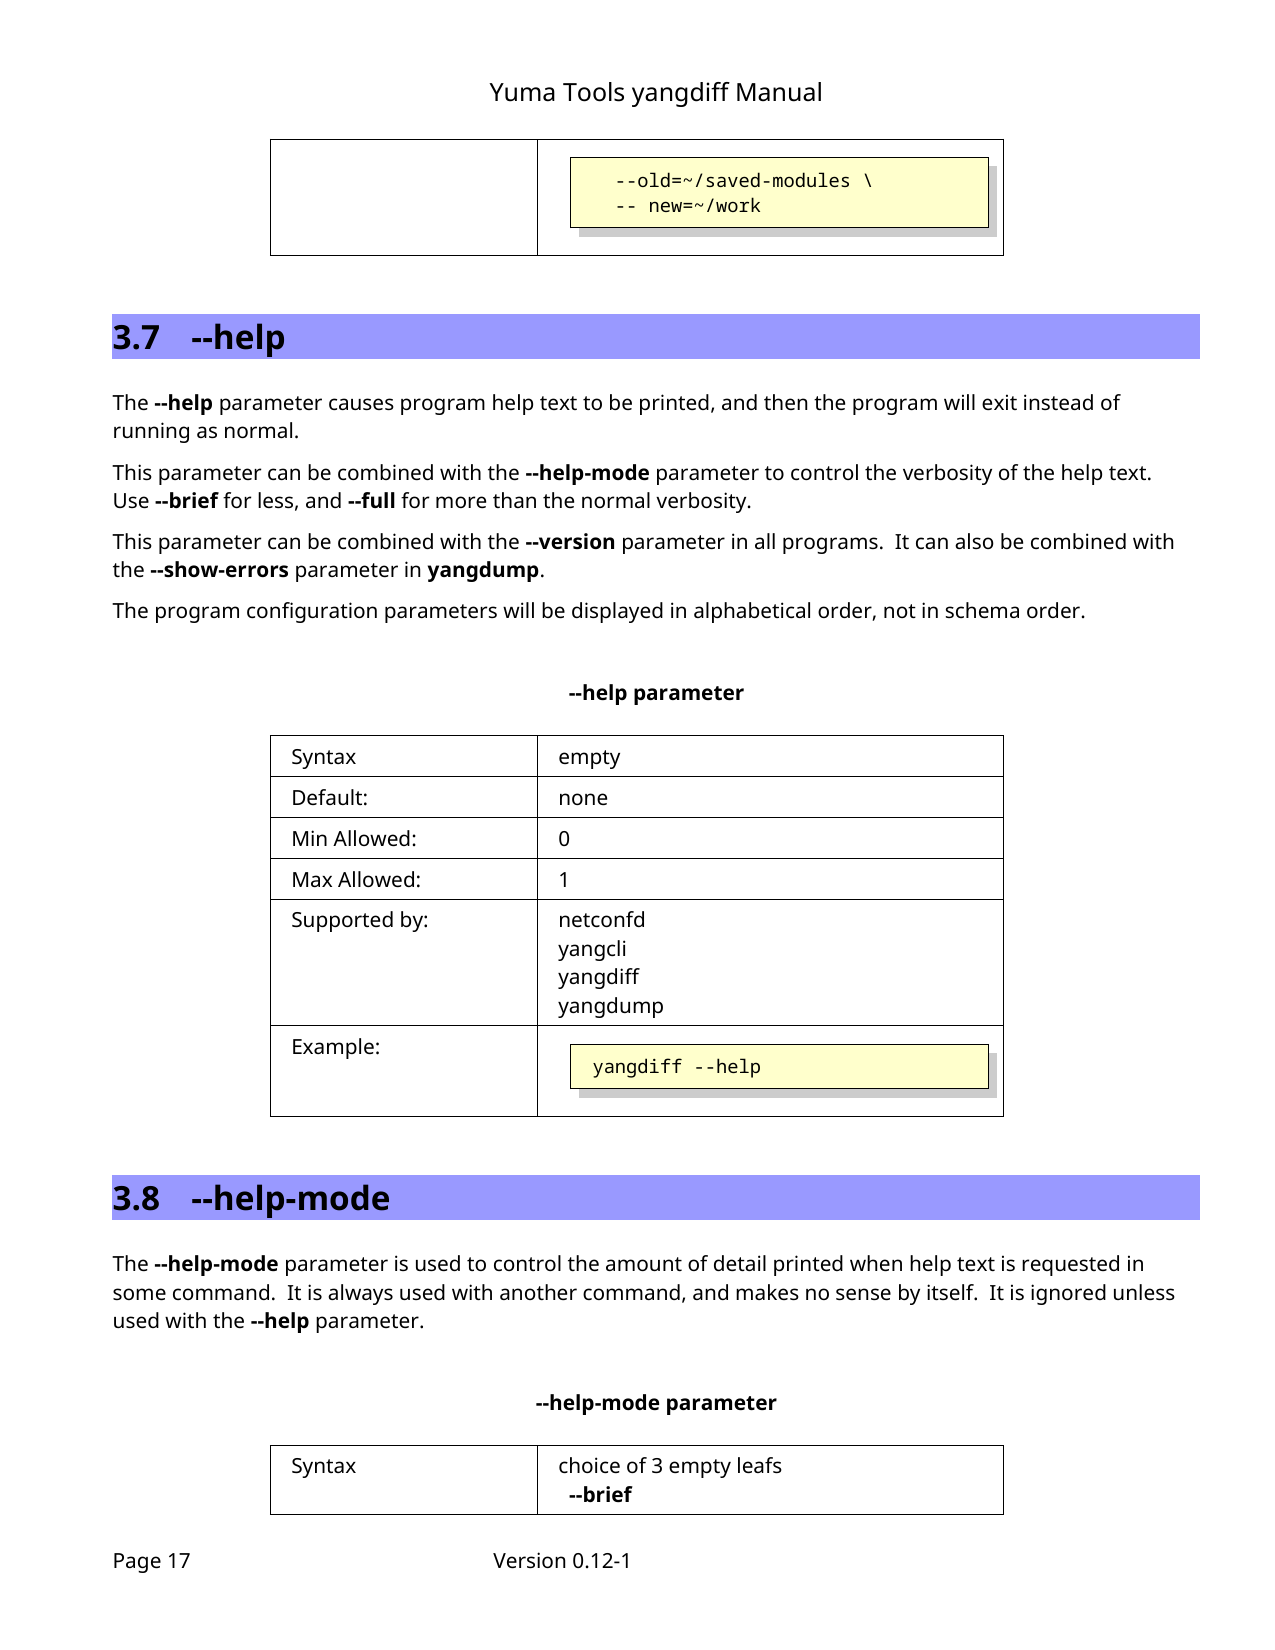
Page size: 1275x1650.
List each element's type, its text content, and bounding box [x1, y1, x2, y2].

subtitle --help-mode [112, 1175, 1200, 1220]
table_cell yangdiff --help [538, 1026, 1003, 1116]
table_cell 0 [538, 818, 1003, 858]
table_header empty [538, 736, 1003, 776]
table_cell 1 [538, 859, 1003, 899]
table_cell netconfd yangcli yangdiff yangdump [538, 900, 1003, 1025]
table_cell none [538, 777, 1003, 817]
table_cell Supported by: [271, 900, 537, 1025]
table_cell --old=~/saved-modules \ -- new=~/work [538, 140, 1003, 255]
subtitle --help-mode parameter [127, 1388, 1185, 1416]
table_header choice of 3 empty leafs --brief [538, 1446, 1003, 1514]
text The --help-mode parameter is used to control the amount of detail printed when help text is requested in some command. It is always used with another command, and makes no sense by itself. It is ignored unless used with the --help parameter. [112, 1249, 1200, 1334]
table_cell [271, 140, 537, 255]
subtitle --help parameter [127, 678, 1185, 707]
text This parameter can be combined with the --version parameter in all programs. It can also be combined with the --show-errors parameter in yangdump. [112, 527, 1200, 584]
text The --help parameter causes program help text to be printed, and then the program will exit instead of running as normal. [112, 388, 1200, 445]
table_cell Min Allowed: [271, 818, 537, 858]
table_header Syntax [271, 736, 537, 776]
table_cell Max Allowed: [271, 859, 537, 899]
table_header Syntax [271, 1446, 537, 1514]
subtitle --help [112, 314, 1200, 359]
table_cell Example: [271, 1026, 537, 1116]
text This parameter can be combined with the --help-mode parameter to control the verbosity of the help text. Use --brief for less, and --full for more than the normal verbosity. [112, 458, 1200, 514]
table_cell Default: [271, 777, 537, 817]
text The program configuration parameters will be displayed in alphabetical order, not in schema order. [112, 596, 1200, 625]
